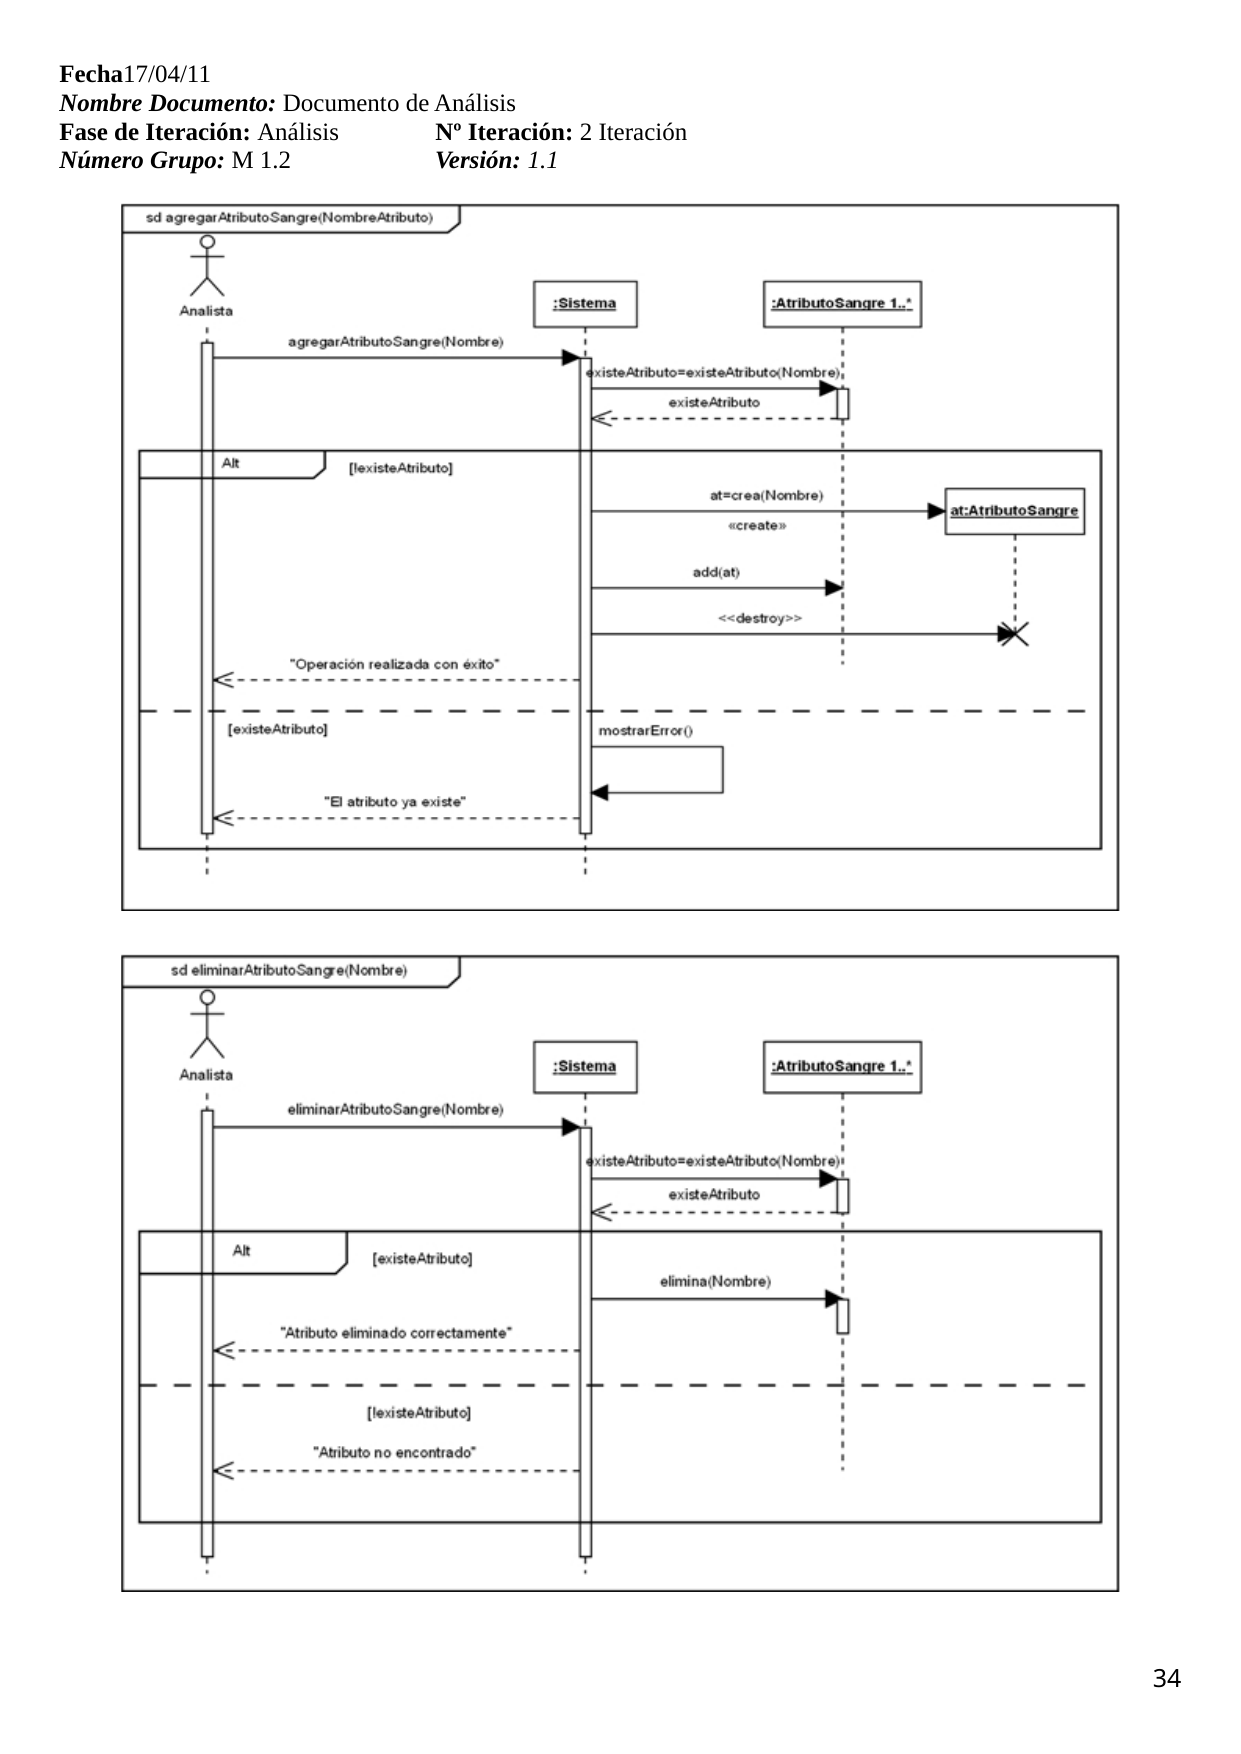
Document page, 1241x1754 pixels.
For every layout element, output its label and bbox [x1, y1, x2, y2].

picture [121, 954, 1120, 1592]
picture [121, 203, 1120, 911]
